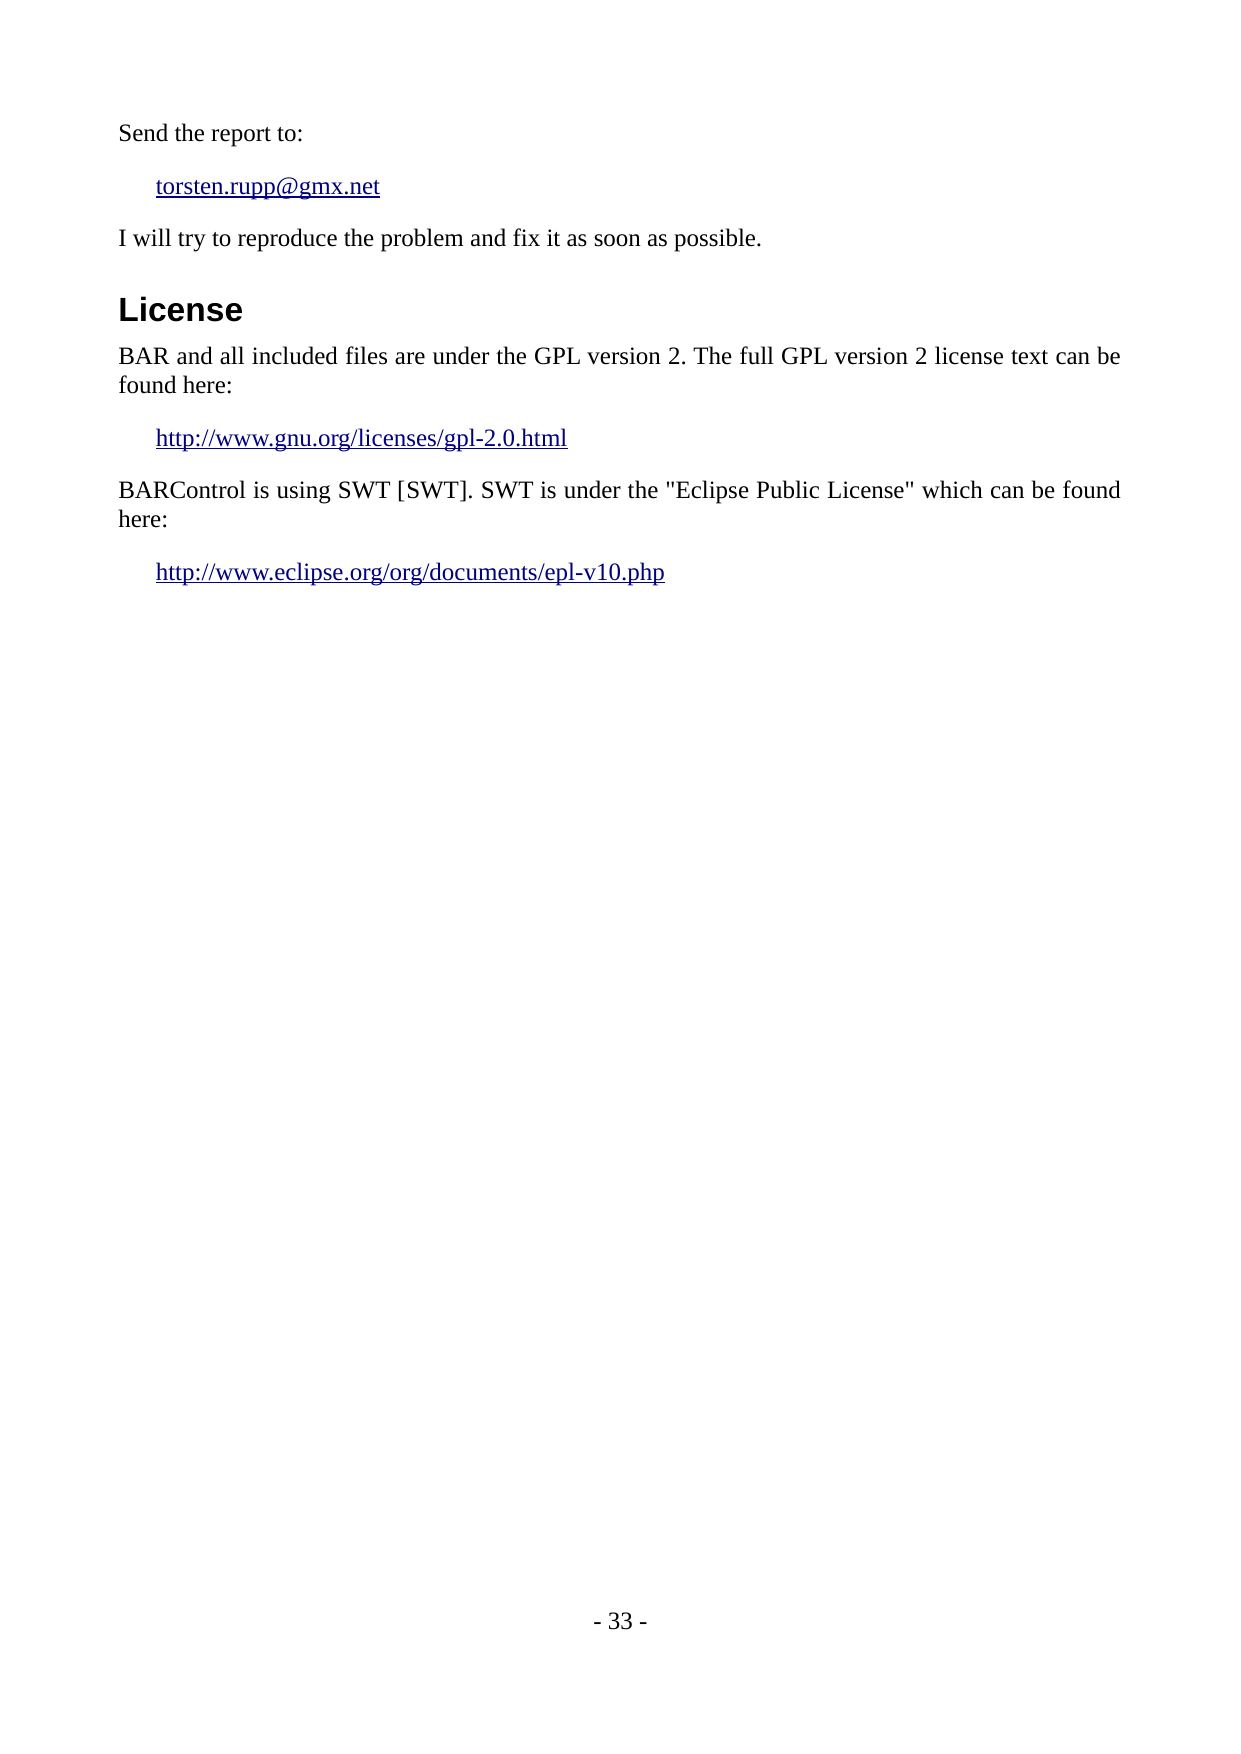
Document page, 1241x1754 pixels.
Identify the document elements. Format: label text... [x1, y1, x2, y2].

text Send the report to: [118, 118, 1122, 147]
text BAR and all included files are under the GPL version 2. The full GPL version 2 license text can be found here: [118, 341, 1122, 398]
text I will try to reproduce the problem and fix it as soon as possible. [118, 223, 1122, 252]
list torsten.rupp@gmx.net [156, 171, 1122, 200]
list http://www.eclipse.org/org/documents/epl-v10.php [156, 557, 1122, 586]
subtitle License [118, 290, 1122, 328]
text BARControl is using SWT [SWT]. SWT is under the "Eclipse Public License" which can be found here: [118, 475, 1122, 533]
list http://www.gnu.org/licenses/gpl-2.0.html [156, 423, 1122, 451]
